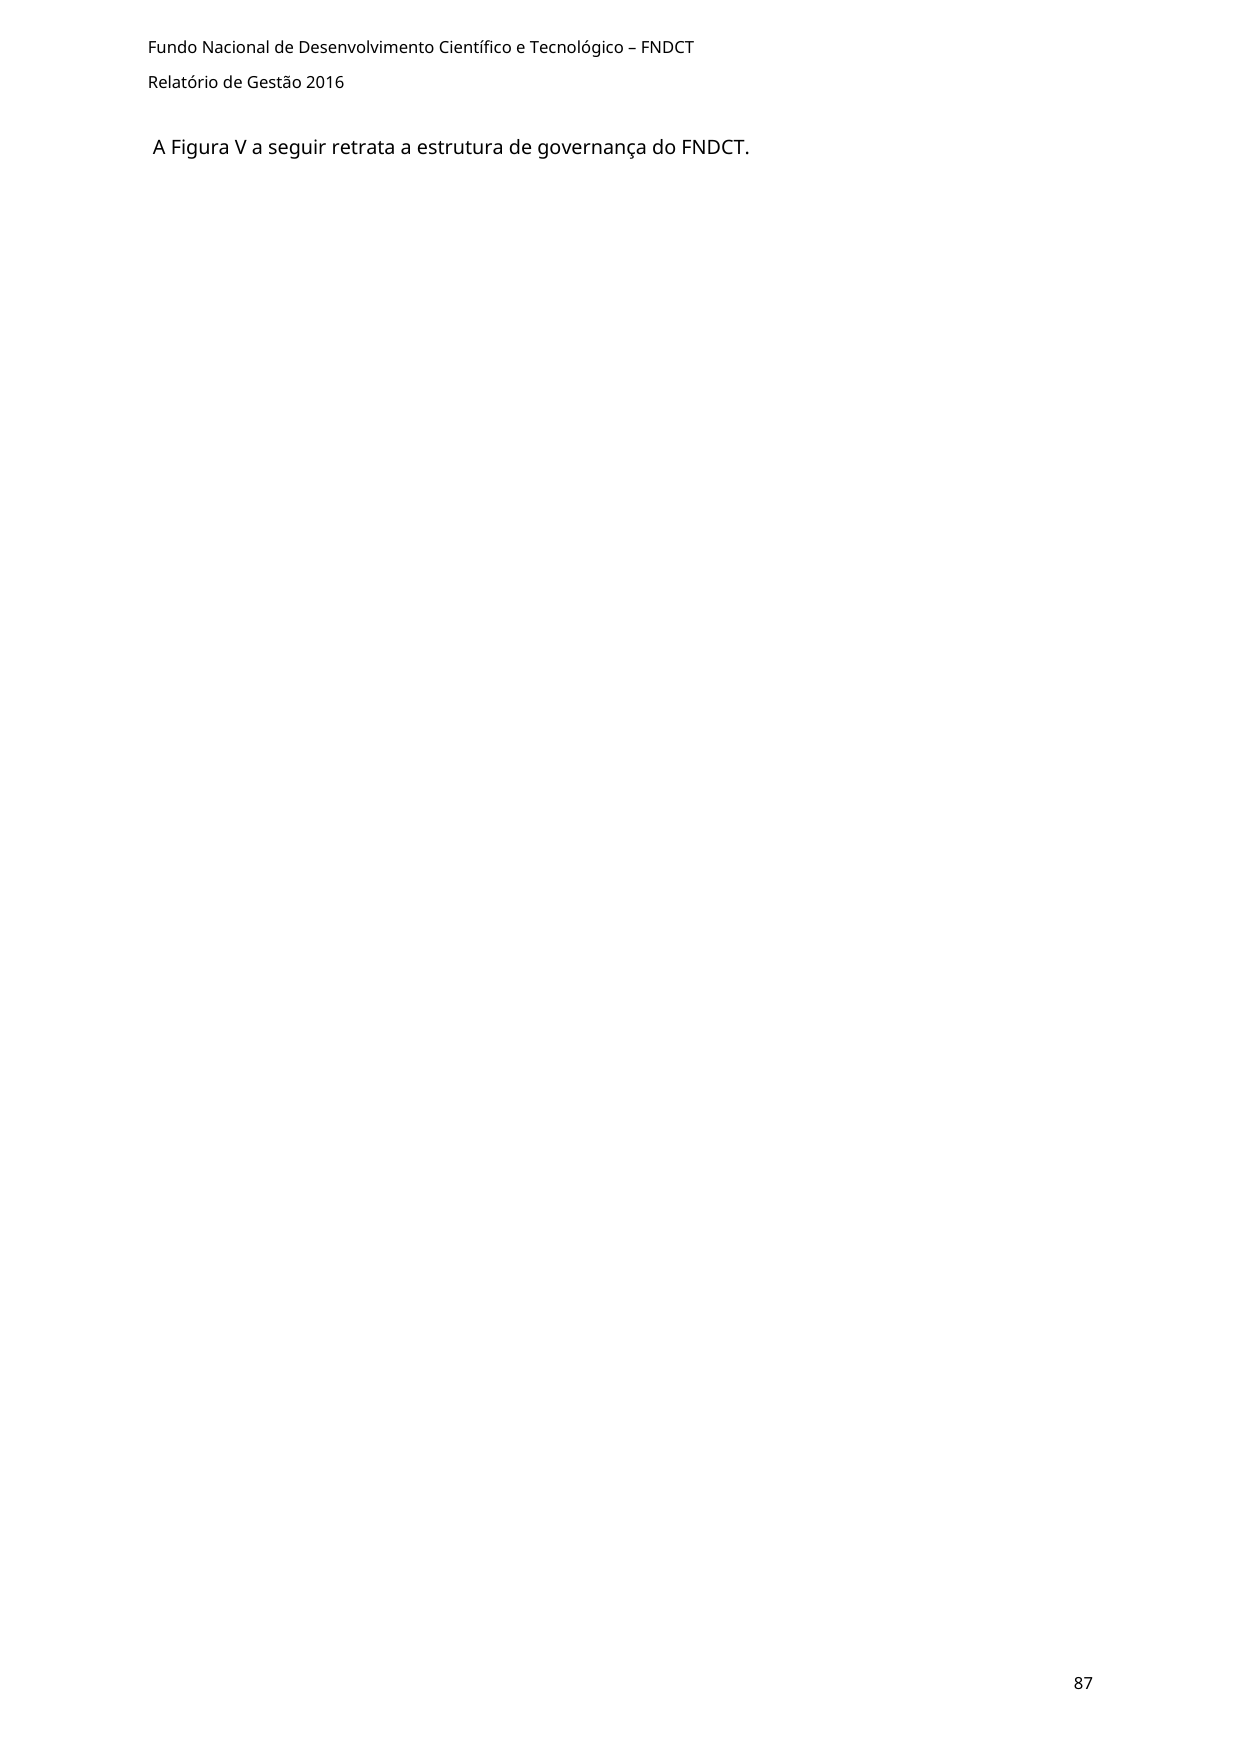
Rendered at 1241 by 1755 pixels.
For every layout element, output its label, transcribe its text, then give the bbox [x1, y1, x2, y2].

text A Figura V a seguir retrata a estrutura de governança do FNDCT. [148, 133, 1093, 160]
